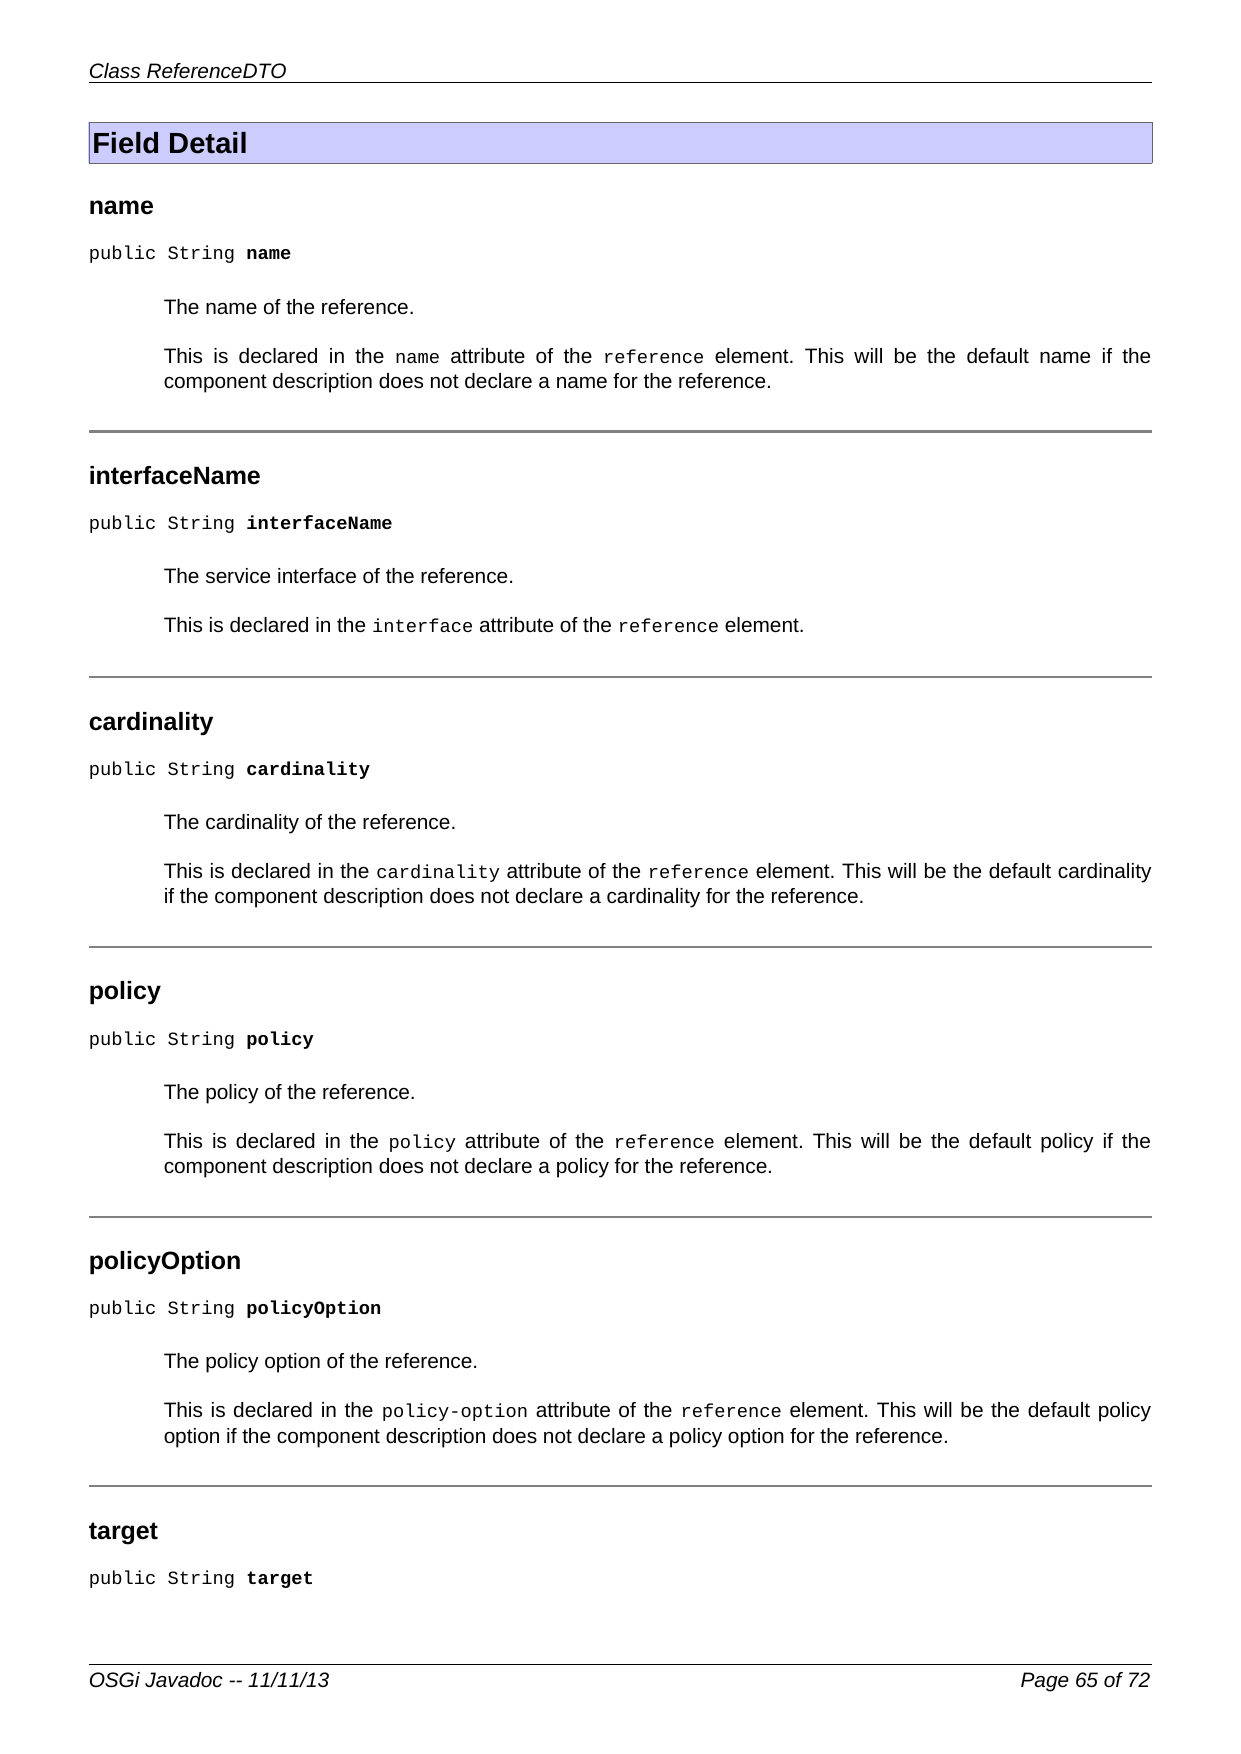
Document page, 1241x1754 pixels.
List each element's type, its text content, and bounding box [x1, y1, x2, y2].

subtitle policy [88, 976, 1152, 1005]
text This is declared in the interface attribute of the reference element. [163, 613, 1152, 638]
subtitle interfaceName [88, 461, 1152, 490]
text This is declared in the name attribute of the reference element. This will be the default name if the component description does not declare a name for the reference. [163, 343, 1152, 393]
text The policy of the reference. [163, 1080, 1152, 1104]
text public String target [88, 1569, 1152, 1590]
text public String policy [88, 1029, 1152, 1051]
subtitle Field Detail [90, 123, 1152, 163]
text The name of the reference. [163, 294, 1152, 318]
subtitle target [88, 1516, 1152, 1544]
text The service interface of the reference. [163, 564, 1152, 588]
text This is declared in the policy attribute of the reference element. This will be the default policy if the component description does not declare a policy for the reference. [163, 1129, 1152, 1178]
subtitle cardinality [88, 707, 1152, 735]
text The policy option of the reference. [163, 1349, 1152, 1373]
subtitle name [88, 191, 1152, 220]
text The cardinality of the reference. [163, 810, 1152, 834]
text This is declared in the policy-option attribute of the reference element. This will be the default policy option if the component description does not declare a policy option for the reference. [163, 1398, 1152, 1447]
text This is declared in the cardinality attribute of the reference element. This will be the default cardinality if the component description does not declare a cardinality for the reference. [163, 859, 1152, 908]
text public String name [88, 244, 1152, 265]
text public String cardinality [88, 759, 1152, 781]
subtitle policyOption [88, 1246, 1152, 1275]
text public String policyOption [88, 1299, 1152, 1320]
text public String interfaceName [88, 514, 1152, 535]
